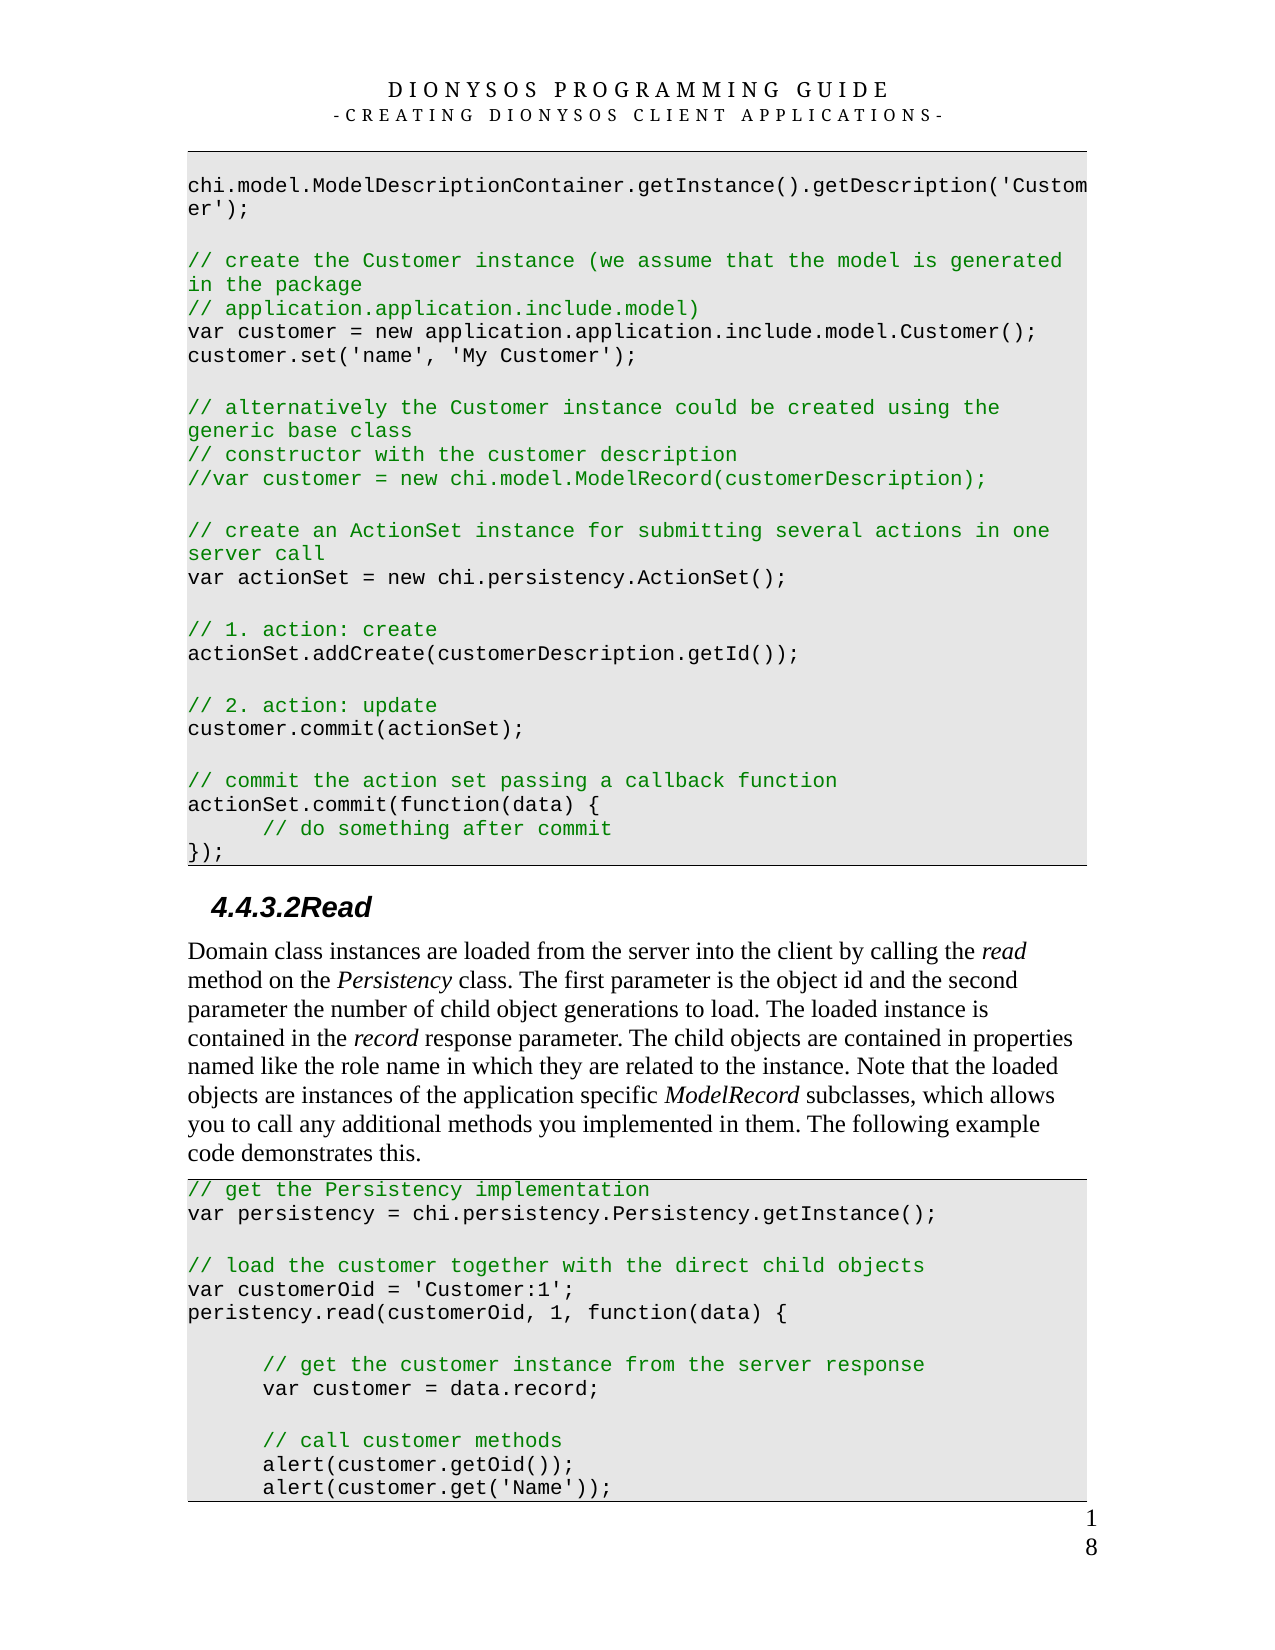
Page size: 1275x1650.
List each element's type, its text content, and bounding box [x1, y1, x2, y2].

text }); [187, 841, 1087, 865]
text // get the customer instance from the server response [187, 1354, 1087, 1378]
text // 2. action: update [187, 695, 1087, 718]
text // 1. action: create [187, 619, 1087, 643]
text // load the customer together with the direct child objects [187, 1255, 1087, 1279]
text var customer = data.record; [187, 1378, 1087, 1402]
text // commit the action set passing a callback function [187, 770, 1087, 794]
text var actionSet = new chi.persistency.ActionSet(); [187, 567, 1087, 591]
text peristency.read(customerOid, 1, function(data) { [187, 1302, 1087, 1326]
text alert(customer.get('Name')); [187, 1477, 1087, 1501]
subtitle Read [187, 890, 1087, 924]
text // create an ActionSet instance for submitting several actions in one server call [187, 520, 1087, 567]
text // create the Customer instance (we assume that the model is generated in the package [187, 250, 1087, 298]
text var customerOid = 'Customer:1'; [187, 1279, 1087, 1302]
text customer.commit(actionSet); [187, 718, 1087, 742]
text Domain class instances are loaded from the server into the client by calling the read method on the Persistency class. The first parameter is the object id and the second parameter the number of child object generations to load. The loaded instance is contained in the record response parameter. The child objects are contained in properties named like the role name in which they are related to the instance. Note that the loaded objects are instances of the application specific ModelRecord subclasses, which allows you to call any additional methods you implemented in them. The following example code demonstrates this. [187, 936, 1087, 1166]
text // do something after commit [187, 818, 1087, 841]
text actionSet.commit(function(data) { [187, 794, 1087, 818]
text actionSet.addCreate(customerDescription.getId()); [187, 643, 1087, 666]
text chi.model.ModelDescriptionContainer.getInstance().getDescription('Customer'); [187, 152, 1087, 222]
text var customer = new application.application.include.model.Customer(); [187, 321, 1087, 345]
text // application.application.include.model) [187, 298, 1087, 321]
text // call customer methods [187, 1430, 1087, 1454]
text // get the Persistency implementation [187, 1180, 1087, 1203]
text // constructor with the customer description [187, 444, 1087, 468]
text //var customer = new chi.model.ModelRecord(customerDescription); [187, 468, 1087, 491]
text var persistency = chi.persistency.Persistency.getInstance(); [187, 1203, 1087, 1227]
text alert(customer.getOid()); [187, 1454, 1087, 1477]
text customer.set('name', 'My Customer'); [187, 345, 1087, 368]
text // alternatively the Customer instance could be created using the generic base class [187, 397, 1087, 444]
